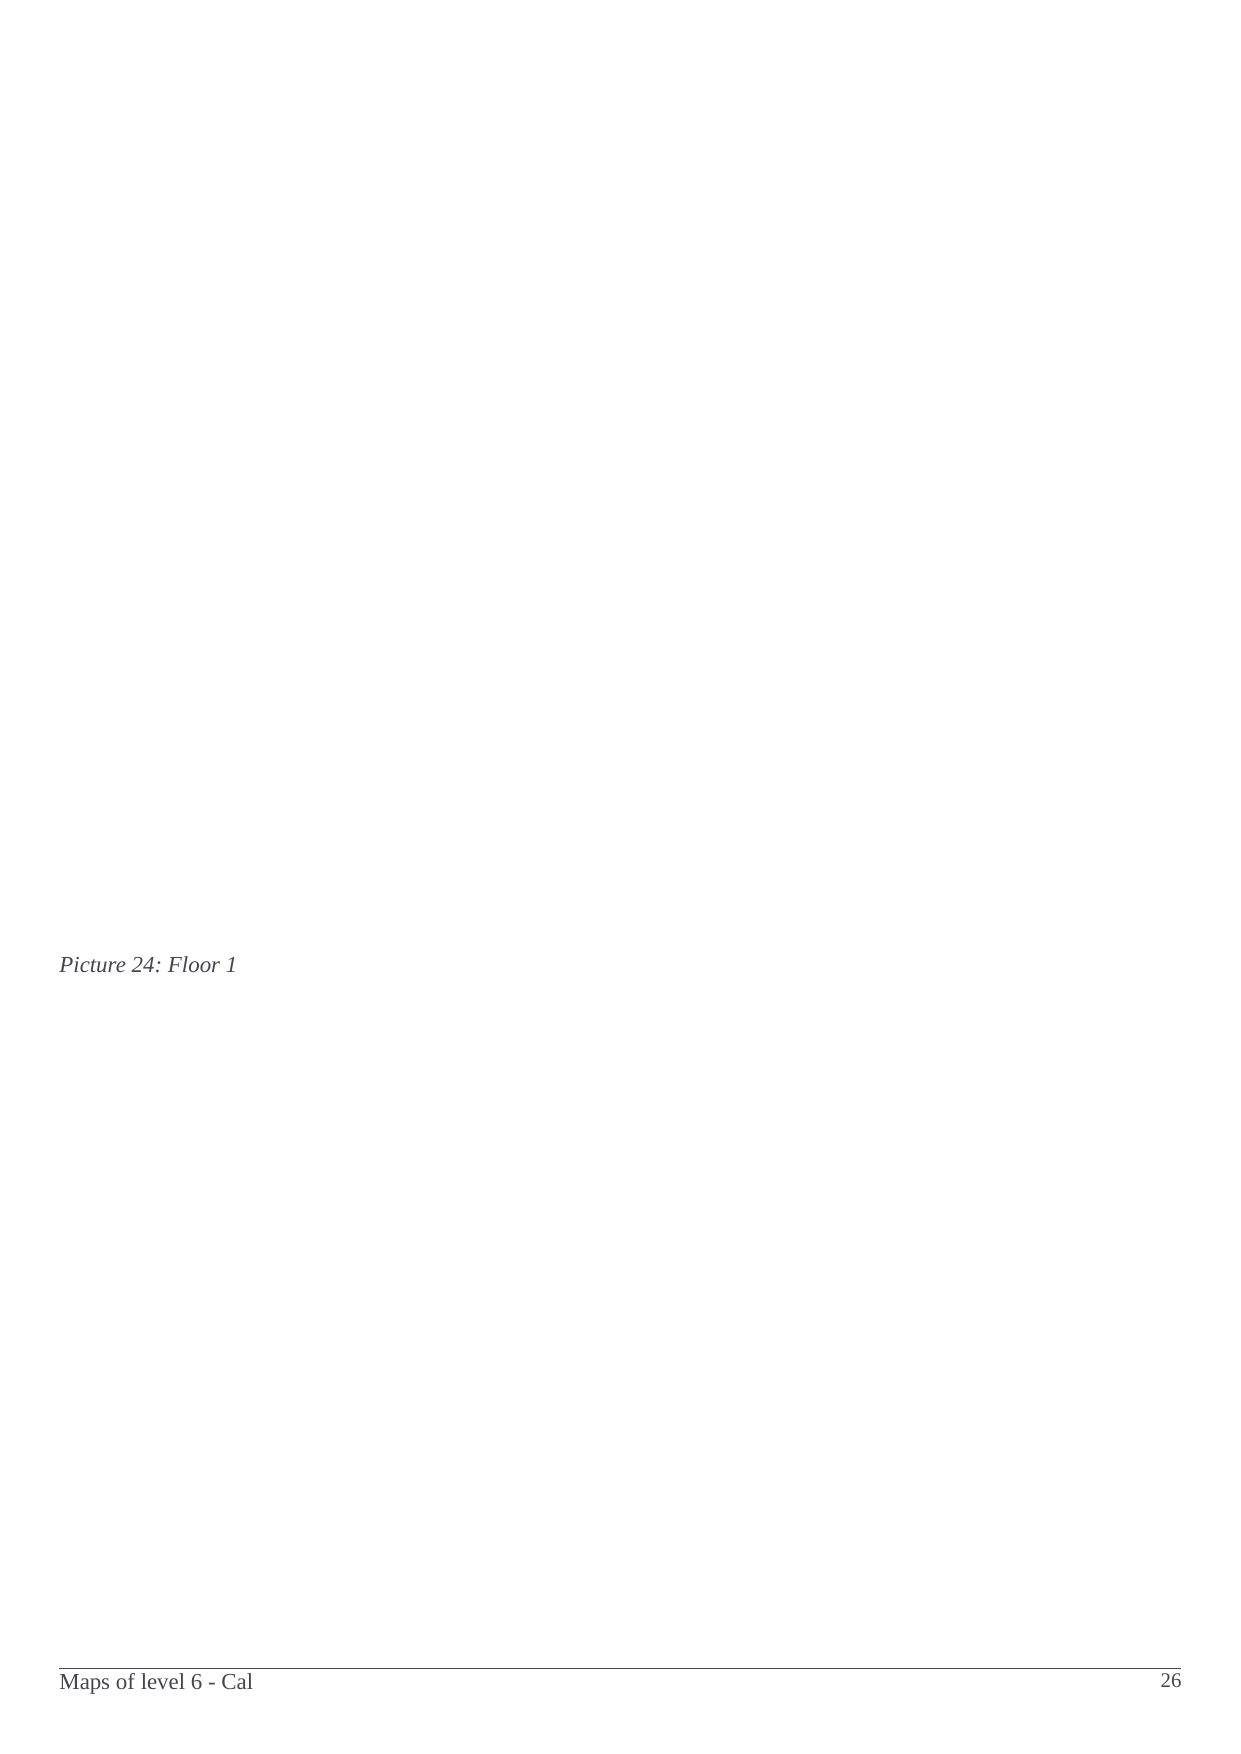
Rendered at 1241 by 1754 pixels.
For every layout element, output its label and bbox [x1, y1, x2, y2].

table_cell [64, 958, 70, 965]
table_cell [59, 59, 1181, 984]
